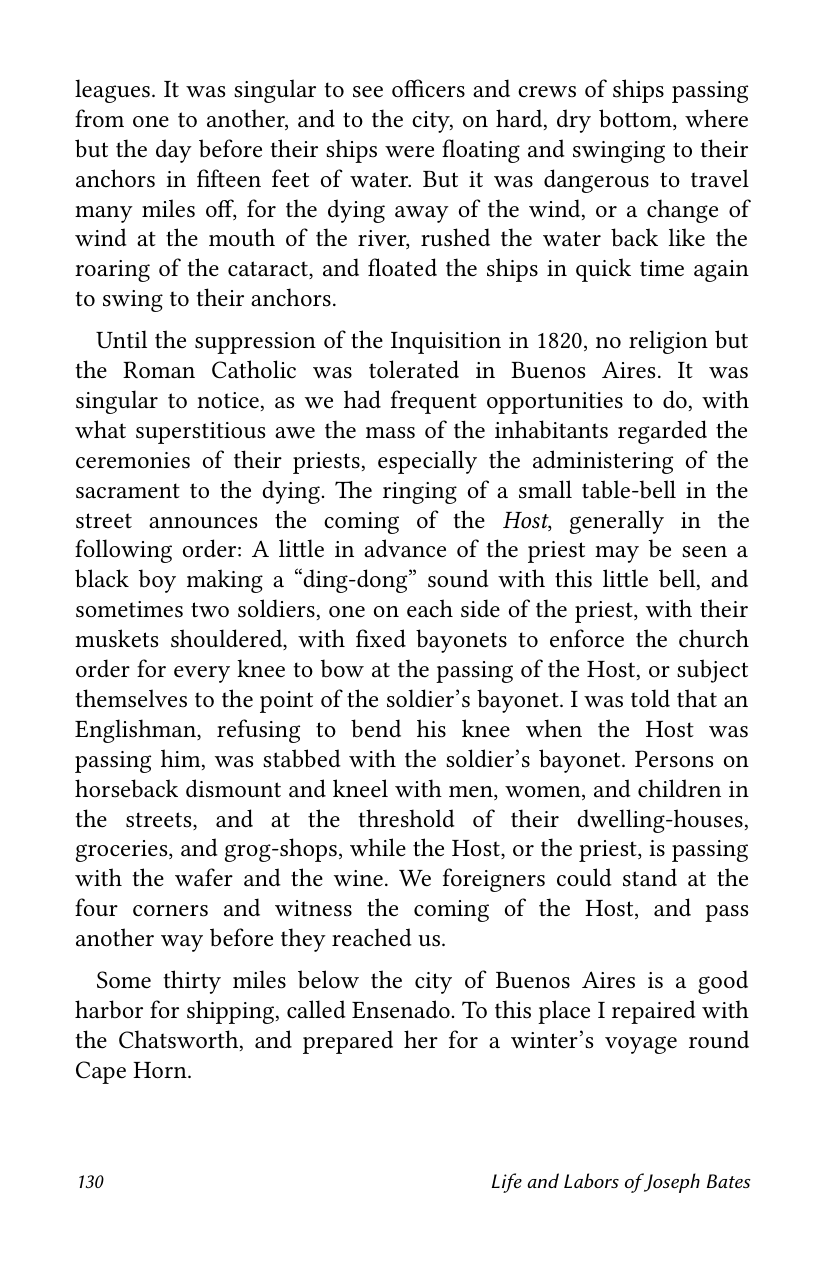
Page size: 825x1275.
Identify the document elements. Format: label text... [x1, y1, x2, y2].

text Until the suppression of the Inquisition in 1820, no religion but the Roman Catholic was tolerated in Buenos Aires. It was singular to notice, as we had frequent opportunities to do, with what superstitious awe the mass of the inhabitants regarded the ceremonies of their priests, especially the administering of the sacrament to the dying. The ringing of a small table-bell in the street announces the coming of the Host, generally in the following order: A little in advance of the priest may be seen a black boy making a “ding-dong” sound with this little bell, and sometimes two soldiers, one on each side of the priest, with their muskets shouldered, with fixed bayonets to enforce the church order for every knee to bow at the passing of the Host, or subject themselves to the point of the soldier’s bayonet. I was told that an Englishman, refusing to bend his knee when the Host was passing him, was stabbed with the soldier’s bayonet. Persons on horseback dismount and kneel with men, women, and children in the streets, and at the threshold of their dwelling-houses, groceries, and grog-shops, while the Host, or the priest, is passing with the wafer and the wine. We foreigners could stand at the four corners and witness the coming of the Host, and pass another way before they reached us. [75, 326, 750, 953]
text leagues. It was singular to see officers and crews of ships passing from one to another, and to the city, on hard, dry bottom, where but the day before their ships were floating and swinging to their anchors in fifteen feet of water. But it was dangerous to travel many miles off, for the dying away of the wind, or a change of wind at the mouth of the river, rushed the water back like the roaring of the cataract, and floated the ships in quick time again to swing to their anchors. [75, 75, 750, 313]
text Some thirty miles below the city of Buenos Aires is a good harbor for shipping, called Ensenado. To this place I repaired with the Chatsworth, and prepared her for a winter’s voyage round Cape Horn. [75, 966, 750, 1084]
